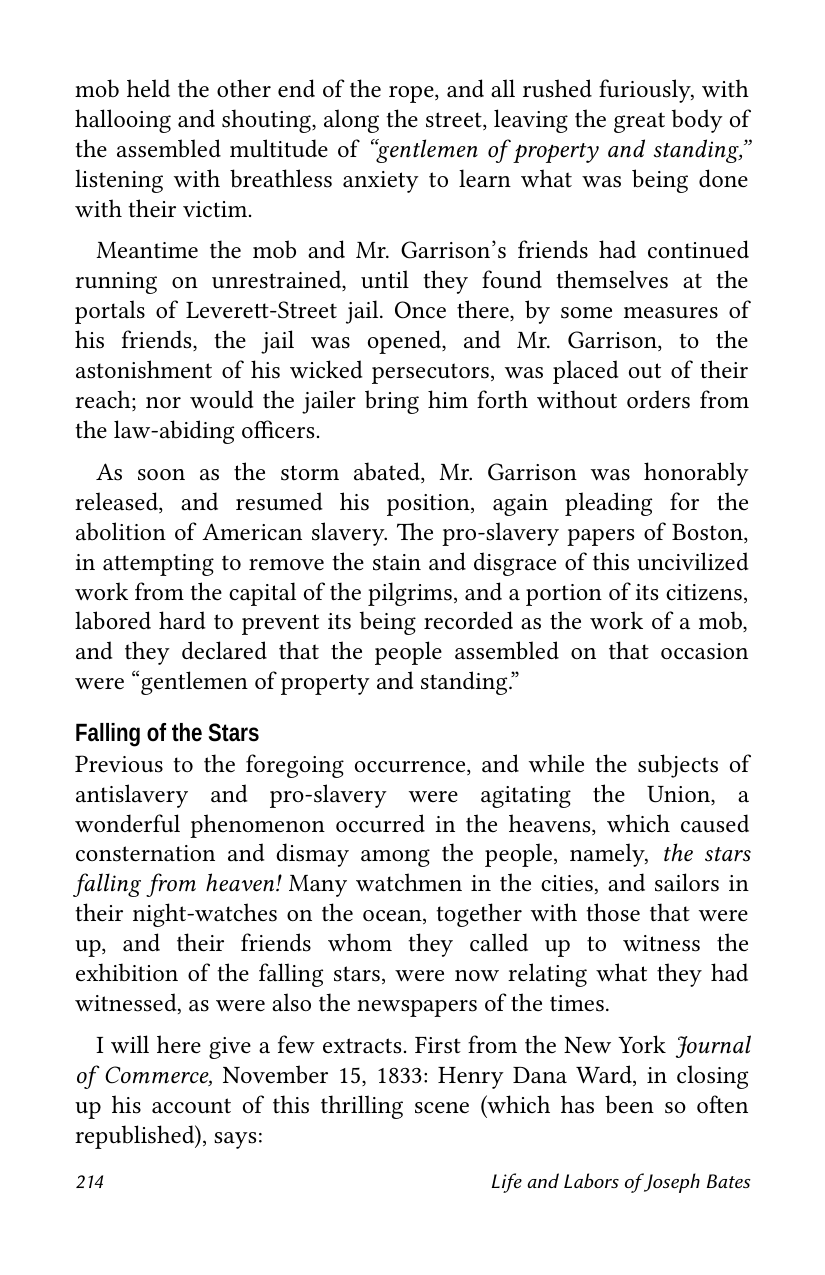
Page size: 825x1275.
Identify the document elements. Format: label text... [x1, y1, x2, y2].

text Meantime the mob and Mr. Garrison’s friends had continued running on unrestrained, until they found themselves at the portals of Leverett-Street jail. Once there, by some measures of his friends, the jail was opened, and Mr. Garrison, to the astonishment of his wicked persecutors, was placed out of their reach; nor would the jailer bring him forth without orders from the law-abiding officers. [75, 237, 750, 444]
text As soon as the storm abated, Mr. Garrison was honorably released, and resumed his position, again pleading for the abolition of American slavery. The pro-slavery papers of Boston, in attempting to remove the stain and disgrace of this uncivilized work from the capital of the pilgrims, and a portion of its citizens, labored hard to prevent its being recorded as the work of a mob, and they declared that the people assembled on that occasion were “gentlemen of property and standing.” [75, 458, 750, 696]
subtitle Falling of the Stars [75, 718, 750, 747]
text mob held the other end of the rope, and all rushed furiously, with hallooing and shouting, along the street, leaving the great body of the assembled multitude of “gentlemen of property and standing,” listening with breathless anxiety to learn what was being done with their victim. [75, 75, 750, 223]
text Previous to the foregoing occurrence, and while the subjects of antislavery and pro-slavery were agitating the Union, a wonderful phenomenon occurred in the heavens, which caused consternation and dismay among the people, namely, the stars falling from heaven! Many watchmen in the cities, and sailors in their night-watches on the ocean, together with those that were up, and their friends whom they called up to witness the exhibition of the falling stars, were now relating what they had witnessed, as were also the newspapers of the times. [75, 750, 750, 1017]
text I will here give a few extracts. First from the New York Journal of Commerce, November 15, 1833: Henry Dana Ward, in closing up his account of this thrilling scene (which has been so often republished), says: [75, 1031, 750, 1149]
